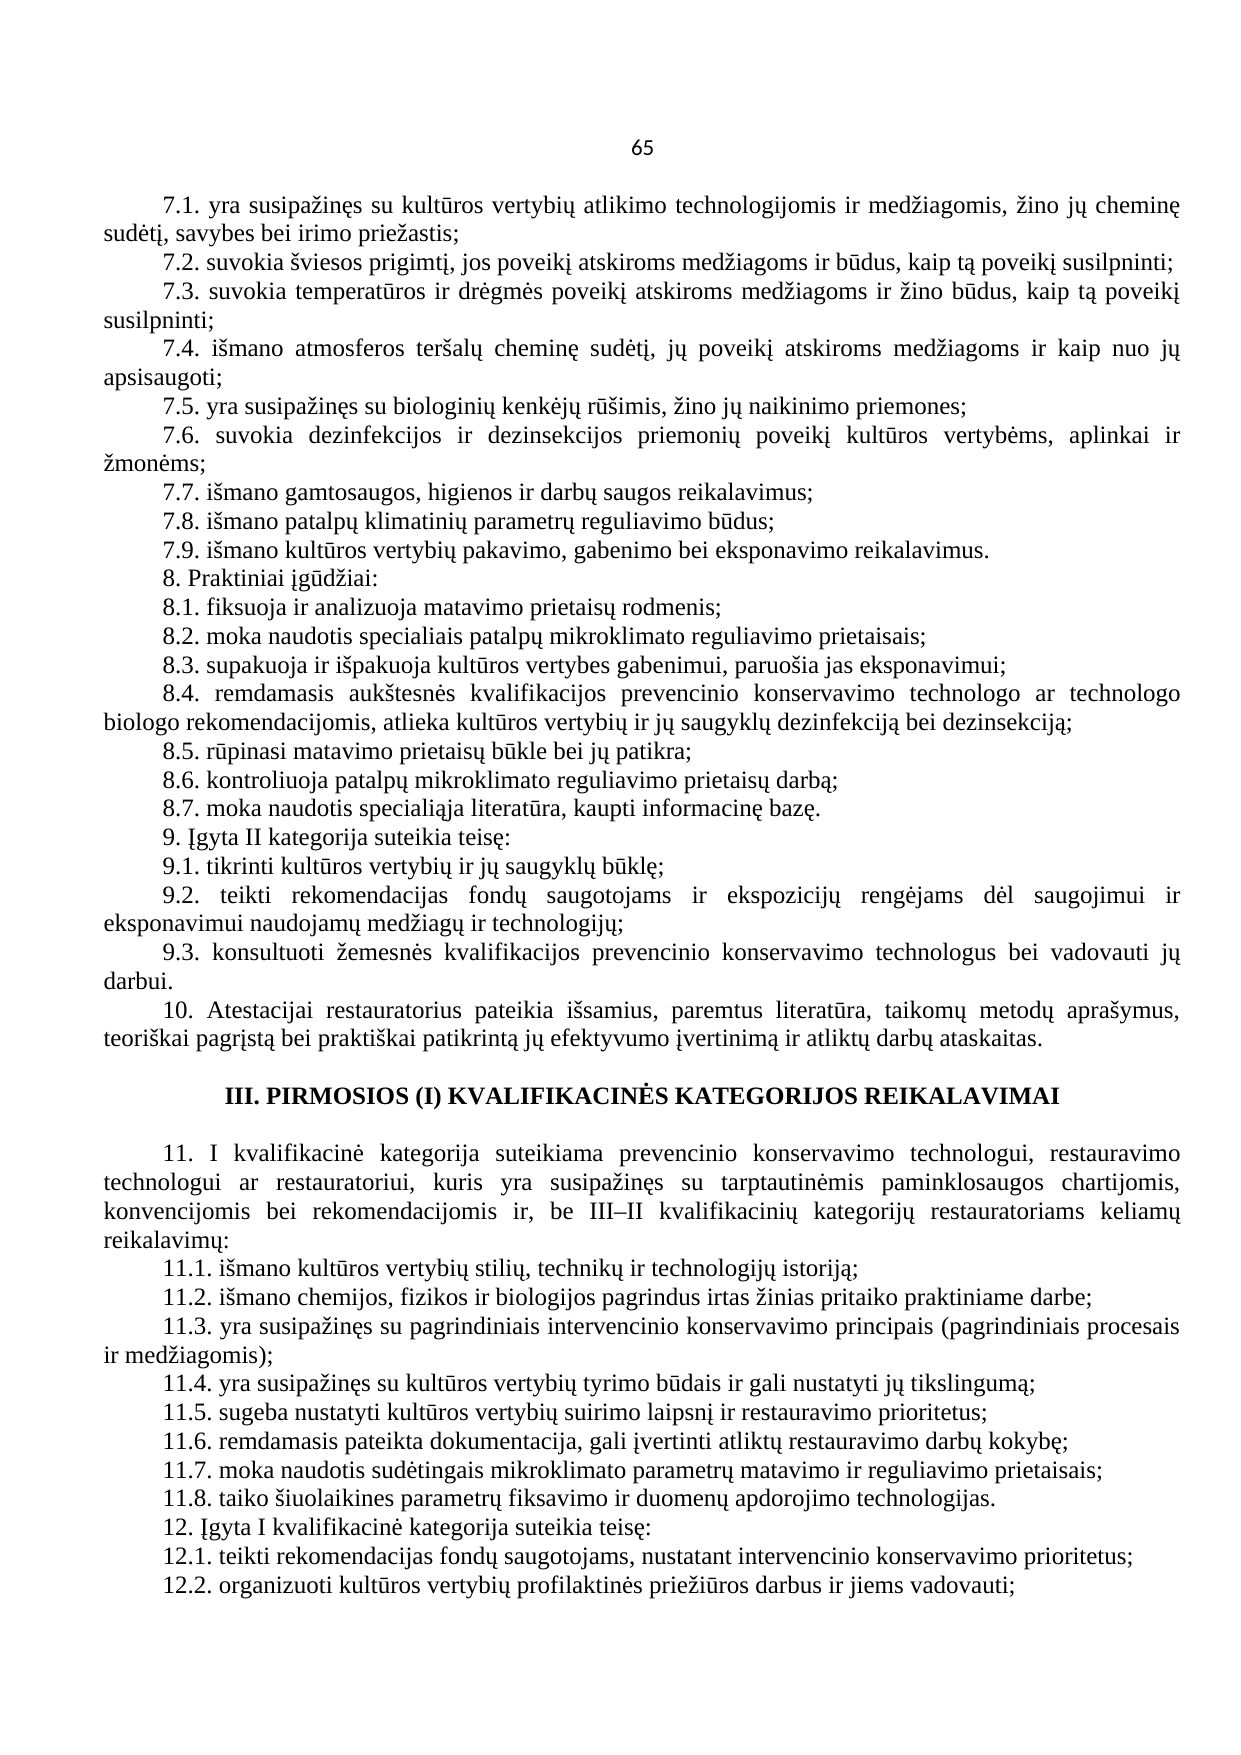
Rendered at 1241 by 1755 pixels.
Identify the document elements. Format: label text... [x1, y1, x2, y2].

text 8.6. kontroliuoja patalpų mikroklimato reguliavimo prietaisų darbą; [103, 765, 1181, 793]
text 11.3. yra susipažinęs su pagrindiniais intervencinio konservavimo principais (pagrindiniais procesais ir medžiagomis); [103, 1311, 1181, 1368]
text 7.7. išmano gamtosaugos, higienos ir darbų saugos reikalavimus; [103, 477, 1181, 506]
text 11.1. išmano kultūros vertybių stilių, technikų ir technologijų istoriją; [103, 1253, 1181, 1282]
text 8.3. supakuoja ir išpakuoja kultūros vertybes gabenimui, paruošia jas eksponavimui; [103, 650, 1181, 678]
text 7.9. išmano kultūros vertybių pakavimo, gabenimo bei eksponavimo reikalavimus. [103, 535, 1181, 563]
text 11. I kvalifikacinė kategorija suteikiama prevencinio konservavimo technologui, restauravimo technologui ar restauratoriui, kuris yra susipažinęs su tarptautinėmis paminklosaugos chartijomis, konvencijomis bei rekomendacijomis ir, be III–II kvalifikacinių kategorijų restauratoriams keliamų reikalavimų: [103, 1138, 1181, 1253]
text 7.1. yra susipažinęs su kultūros vertybių atlikimo technologijomis ir medžiagomis, žino jų cheminę sudėtį, savybes bei irimo priežastis; [103, 190, 1181, 247]
text 11.4. yra susipažinęs su kultūros vertybių tyrimo būdais ir gali nustatyti jų tikslingumą; [103, 1368, 1181, 1397]
text 10. Atestacijai restauratorius pateikia išsamius, paremtus literatūra, taikomų metodų aprašymus, teoriškai pagrįstą bei praktiškai patikrintą jų efektyvumo įvertinimą ir atliktų darbų ataskaitas. [103, 995, 1181, 1052]
text 7.5. yra susipažinęs su biologinių kenkėjų rūšimis, žino jų naikinimo priemones; [103, 391, 1181, 420]
text 7.2. suvokia šviesos prigimtį, jos poveikį atskiroms medžiagoms ir būdus, kaip tą poveikį susilpninti; [103, 247, 1181, 276]
text 9. Įgyta II kategorija suteikia teisę: [103, 822, 1181, 851]
text 9.2. teikti rekomendacijas fondų saugotojams ir ekspozicijų rengėjams dėl saugojimui ir eksponavimui naudojamų medžiagų ir technologijų; [103, 880, 1181, 937]
text 8.1. fiksuoja ir analizuoja matavimo prietaisų rodmenis; [103, 592, 1181, 621]
text 8. Praktiniai įgūdžiai: [103, 563, 1181, 592]
text 11.6. remdamasis pateikta dokumentacija, gali įvertinti atliktų restauravimo darbų kokybę; [103, 1426, 1181, 1455]
text 12. Įgyta I kvalifikacinė kategorija suteikia teisę: [103, 1512, 1181, 1541]
text 12.1. teikti rekomendacijas fondų saugotojams, nustatant intervencinio konservavimo prioritetus; [103, 1541, 1181, 1570]
text 9.1. tikrinti kultūros vertybių ir jų saugyklų būklę; [103, 851, 1181, 880]
text 7.6. suvokia dezinfekcijos ir dezinsekcijos priemonių poveikį kultūros vertybėms, aplinkai ir žmonėms; [103, 420, 1181, 477]
text 8.7. moka naudotis specialiąja literatūra, kaupti informacinę bazę. [103, 793, 1181, 822]
text 7.8. išmano patalpų klimatinių parametrų reguliavimo būdus; [103, 506, 1181, 535]
text 8.2. moka naudotis specialiais patalpų mikroklimato reguliavimo prietaisais; [103, 621, 1181, 650]
text 9.3. konsultuoti žemesnės kvalifikacijos prevencinio konservavimo technologus bei vadovauti jų darbui. [103, 937, 1181, 995]
text 8.5. rūpinasi matavimo prietaisų būkle bei jų patikra; [103, 736, 1181, 765]
text 7.3. suvokia temperatūros ir drėgmės poveikį atskiroms medžiagoms ir žino būdus, kaip tą poveikį susilpninti; [103, 276, 1181, 333]
text III. PIRMOSIOS (I) KVALIFIKACINĖS KATEGORIJOS REIKALAVIMAI [103, 1081, 1181, 1110]
text 11.5. sugeba nustatyti kultūros vertybių suirimo laipsnį ir restauravimo prioritetus; [103, 1397, 1181, 1426]
text 12.2. organizuoti kultūros vertybių profilaktinės priežiūros darbus ir jiems vadovauti; [103, 1570, 1181, 1598]
text 11.8. taiko šiuolaikines parametrų fiksavimo ir duomenų apdorojimo technologijas. [103, 1483, 1181, 1512]
text 11.2. išmano chemijos, fizikos ir biologijos pagrindus irtas žinias pritaiko praktiniame darbe; [103, 1282, 1181, 1311]
text 7.4. išmano atmosferos teršalų cheminę sudėtį, jų poveikį atskiroms medžiagoms ir kaip nuo jų apsisaugoti; [103, 333, 1181, 391]
text 11.7. moka naudotis sudėtingais mikroklimato parametrų matavimo ir reguliavimo prietaisais; [103, 1455, 1181, 1483]
text 8.4. remdamasis aukštesnės kvalifikacijos prevencinio konservavimo technologo ar technologo biologo rekomendacijomis, atlieka kultūros vertybių ir jų saugyklų dezinfekciją bei dezinsekciją; [103, 678, 1181, 736]
